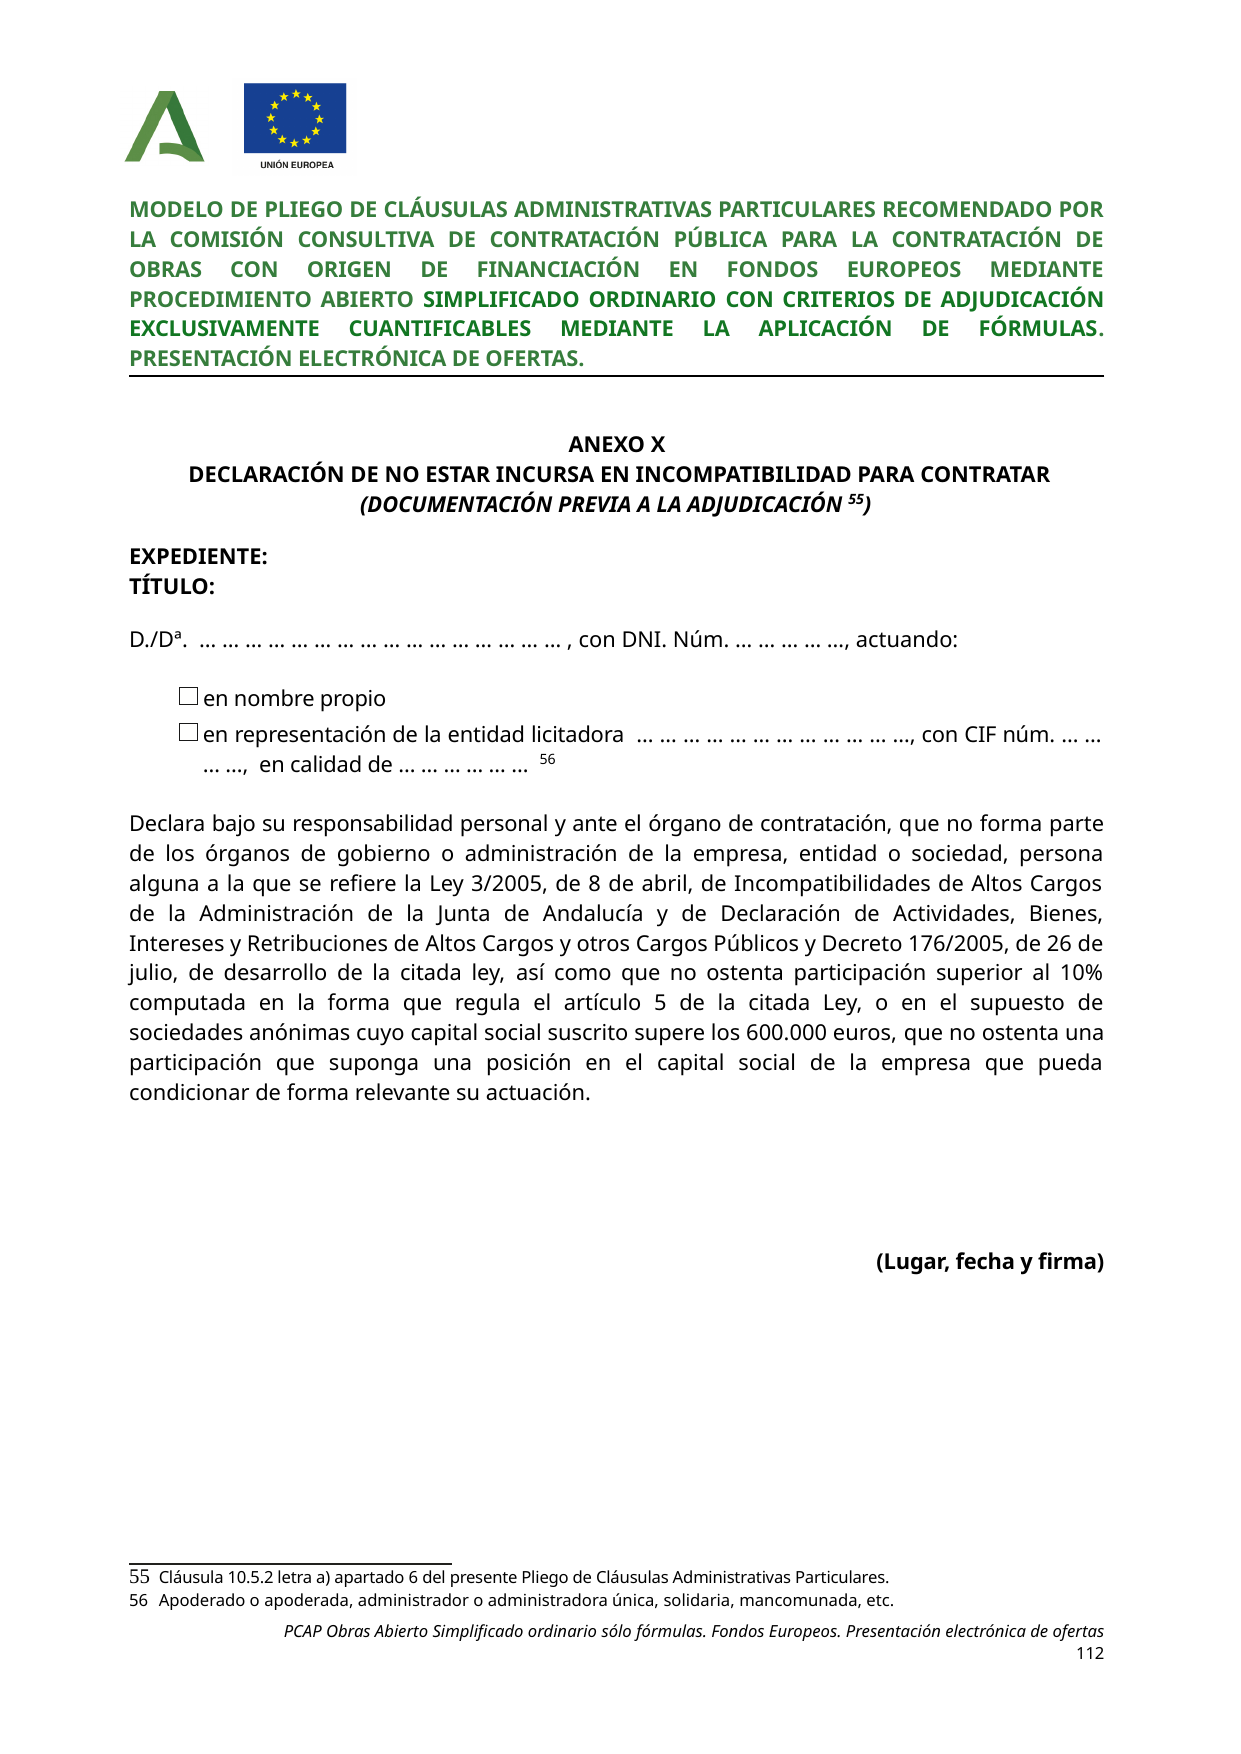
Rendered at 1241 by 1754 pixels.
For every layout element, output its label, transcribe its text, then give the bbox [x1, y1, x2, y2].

picture [120, 86, 209, 166]
text en representación de la entidad licitadora … … … … … … … … … … … …, con CIF núm. … … … …, en calidad de … … … … … … [203, 719, 1104, 778]
text (DOCUMENTACIÓN PREVIA A LA ADJUDICACIÓN ) [129, 489, 1104, 518]
text Apoderado o apoderada, administrador o administradora única, solidaria, mancomunada, etc. [129, 1588, 1104, 1611]
text en nombre propio [203, 683, 1104, 713]
picture [232, 78, 358, 176]
text (Lugar, fecha y firma) [129, 1246, 1104, 1275]
text EXPEDIENTE: [129, 541, 1104, 571]
text Declara bajo su responsabilidad personal y ante el órgano de contratación, que no forma parte de los órganos de gobierno o administración de la empresa, entidad o sociedad, persona alguna a la que se refiere la Ley 3/2005, de 8 de abril, de Incompatibilidades de Altos Cargos de la Administración de la Junta de Andalucía y de Declaración de Actividades, Bienes, Intereses y Retribuciones de Altos Cargos y otros Cargos Públicos y Decreto 176/2005, de 26 de julio, de desarrollo de la citada ley, así como que no ostenta participación superior al 10% computada en la forma que regula el artículo 5 de la citada Ley, o en el supuesto de sociedades anónimas cuyo capital social suscrito supere los 600.000 euros, que no ostenta una participación que suponga una posición en el capital social de la empresa que pueda condicionar de forma relevante su actuación. [129, 808, 1104, 1106]
text Cláusula 10.5.2 letra a) apartado 6 del presente Pliego de Cláusulas Administrativas Particulares. [129, 1564, 1104, 1588]
text TÍTULO: [129, 571, 1104, 601]
text ANEXO X [129, 429, 1104, 459]
text MODELO DE PLIEGO DE CLÁUSULAS ADMINISTRATIVAS PARTICULARES RECOMENDADO POR LA COMISIÓN CONSULTIVA DE CONTRATACIÓN PÚBLICA PARA LA CONTRATACIÓN DE OBRAS CON ORIGEN DE FINANCIACIÓN EN FONDOS EUROPEOS MEDIANTE PROCEDIMIENTO ABIERTO SIMPLIFICADO ORDINARIO CON CRITERIOS DE ADJUDICACIÓN EXCLUSIVAMENTE CUANTIFICABLES MEDIANTE LA APLICACIÓN DE FÓRMULAS. PRESENTACIÓN ELECTRÓNICA DE OFERTAS. [129, 194, 1104, 375]
text DECLARACIÓN DE NO ESTAR INCURSA EN INCOMPATIBILIDAD PARA CONTRATAR [129, 459, 1104, 489]
text D./Dª. … … … … … … … … … … … … … … … … , con DNI. Núm. … … … … …, actuando: [129, 623, 1104, 653]
